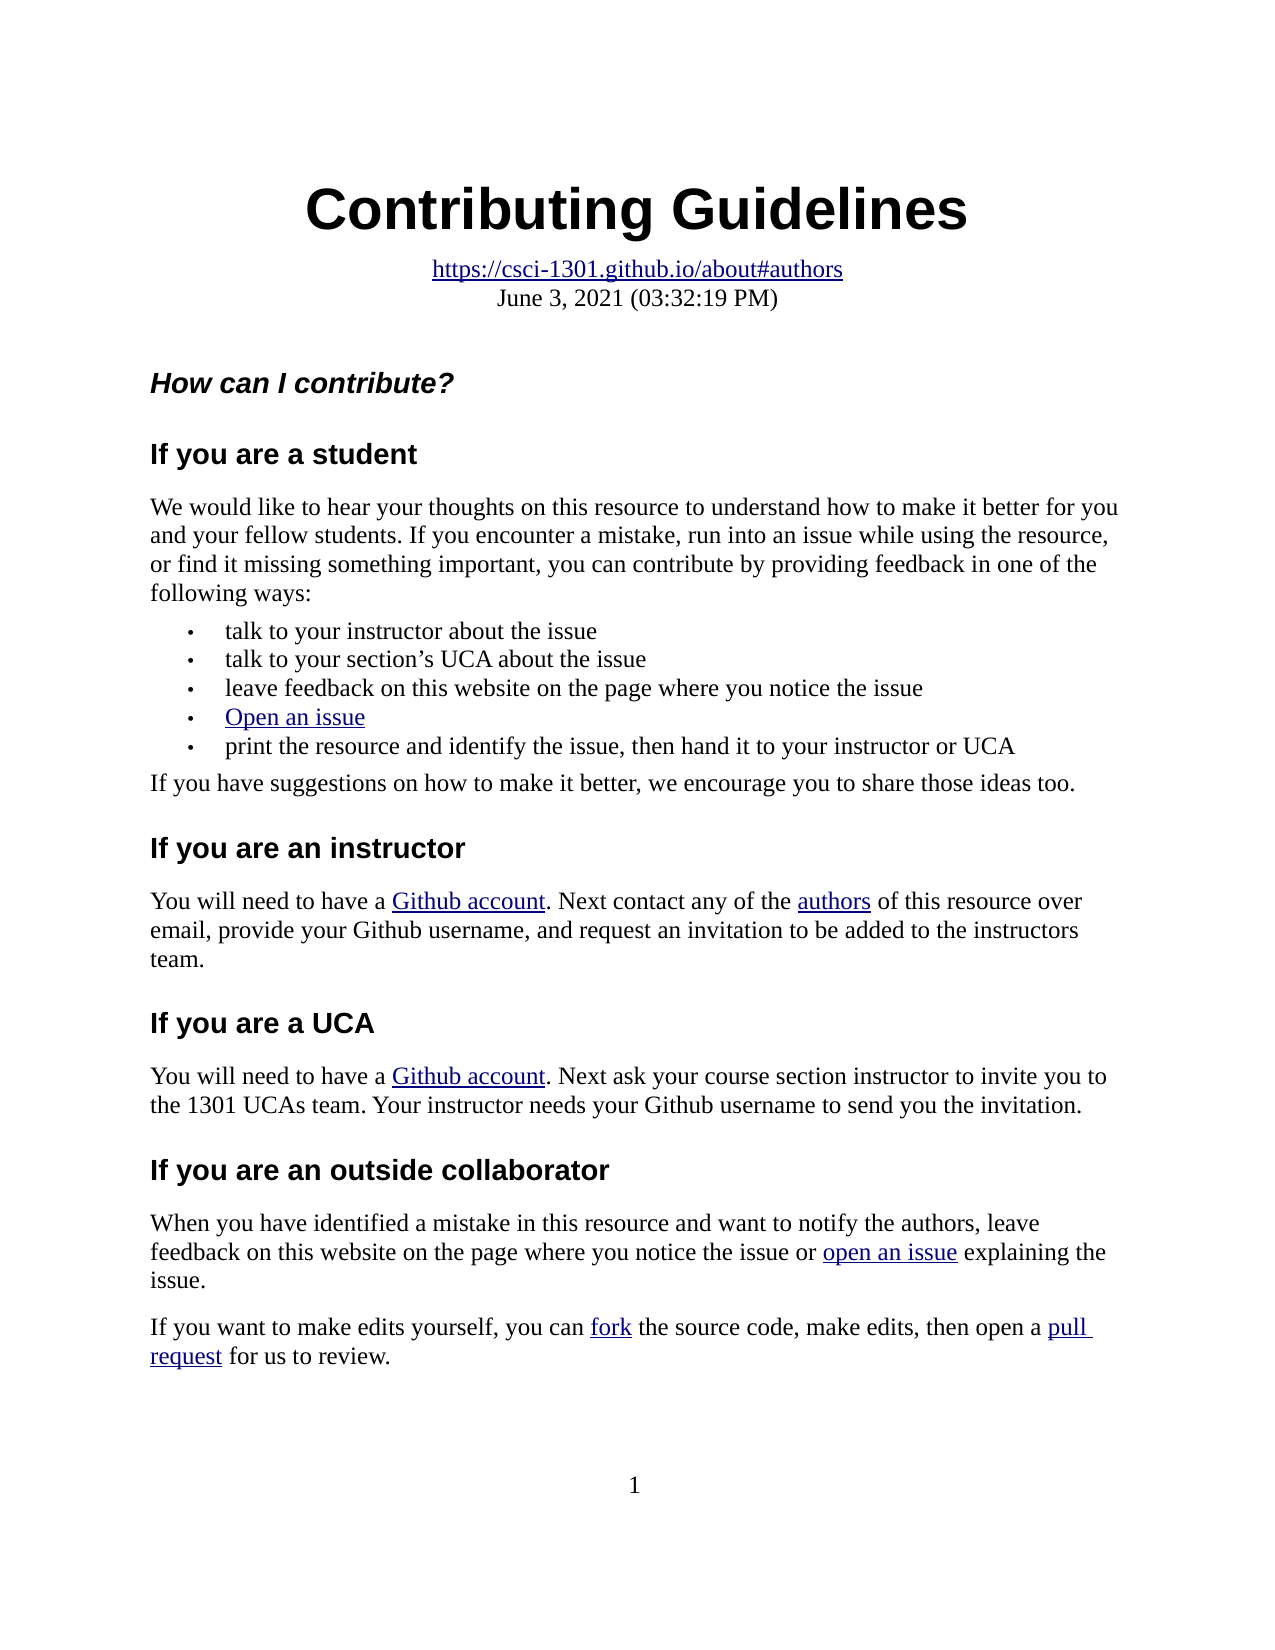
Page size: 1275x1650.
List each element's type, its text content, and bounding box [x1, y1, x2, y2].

text When you have identified a mistake in this resource and want to notify the authors, leave feedback on this website on the page where you notice the issue or open an issue explaining the issue. [150, 1208, 1125, 1294]
list Open an issue [187, 702, 1125, 731]
subtitle If you are an instructor [150, 831, 1125, 865]
list talk to your section’s UCA about the issue [187, 644, 1125, 673]
text We would like to hear your thoughts on this resource to understand how to make it better for you and your fellow students. If you encounter a mistake, run into an issue while using the resource, or find it missing something important, you can contribute by providing feedback in one of the following ways: [150, 492, 1125, 607]
subtitle If you are a UCA [150, 1006, 1125, 1040]
subtitle How can I contribute? [150, 366, 1125, 399]
text You will need to have a Github account. Next ask your course section instructor to invite you to the 1301 UCAs team. Your instructor needs your Github username to send you the invitation. [150, 1061, 1125, 1119]
text If you have suggestions on how to make it better, we encourage you to share those ideas too. [150, 768, 1125, 797]
list print the resource and identify the issue, then hand it to your instructor or UCA [187, 731, 1125, 759]
list leave feedback on this website on the page where you notice the issue [187, 673, 1125, 702]
list talk to your instructor about the issue [187, 616, 1125, 644]
text If you want to make edits yourself, you can fork the source code, make edits, then open a pull request for us to review. [150, 1312, 1125, 1369]
text https://csci-1301.github.io/about#authors [150, 254, 1125, 283]
title Contributing Guidelines [150, 175, 1125, 242]
text You will need to have a Github account. Next contact any of the authors of this resource over email, provide your Github username, and request an invitation to be added to the instructors team. [150, 886, 1125, 972]
text June 3, 2021 (03:32:19 PM) [150, 283, 1125, 312]
subtitle If you are a student [150, 437, 1125, 470]
subtitle If you are an outside collaborator [150, 1153, 1125, 1186]
